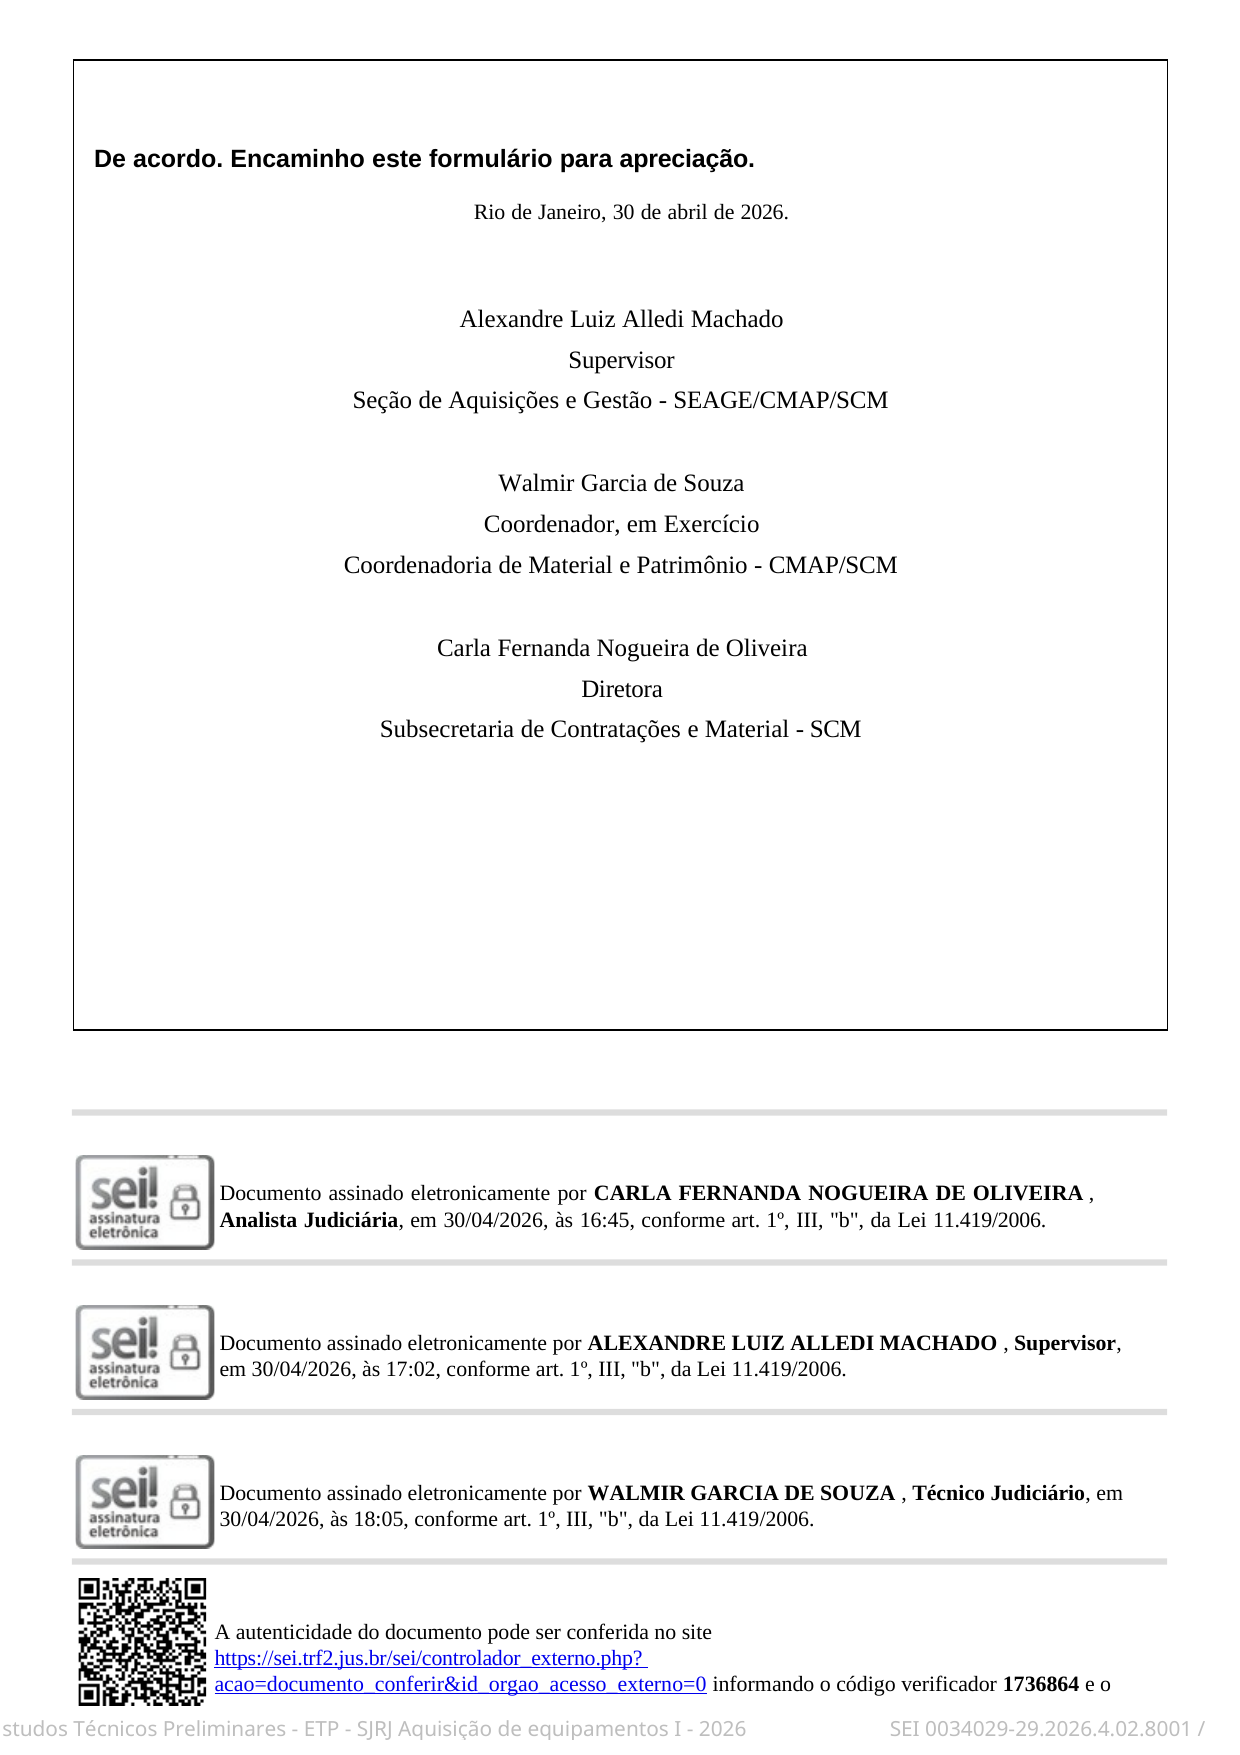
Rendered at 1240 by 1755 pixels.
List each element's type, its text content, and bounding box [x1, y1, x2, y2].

text Documento assinado eletronicamente por WALMIR GARCIA DE SOUZA , Técnico Judiciário, em 30/04/2026, às 18:05, conforme art. 1º, III, "b", da Lei 11.419/2006. [219, 1480, 1181, 1531]
table_header De acordo. Encaminho este formulário para apreciação. Rio de Janeiro, 30 de abril de 2026. Alexandre Luiz Alledi Machado Supervisor Seção de Aquisições e Gestão - SEAGE/CMAP/SCM Walmir Garcia de Souza Coordenador, em Exercício Coordenadoria de Material e Patrimônio - CMAP/SCM Carla Fernanda Nogueira de Oliveira Diretora Subsecretaria de Contratações e Material - SCM [74, 61, 1167, 1029]
text Documento assinado eletronicamente por CARLA FERNANDA NOGUEIRA DE OLIVEIRA , [219, 1180, 1181, 1205]
text Analista Judiciária, em 30/04/2026, às 16:45, conforme art. 1º, III, "b", da Lei 11.419/2006. [219, 1207, 1181, 1232]
text Documento assinado eletronicamente por ALEXANDRE LUIZ ALLEDI MACHADO , Supervisor, em 30/04/2026, às 17:02, conforme art. 1º, III, "b", da Lei 11.419/2006. [219, 1330, 1134, 1381]
text A autenticidade do documento pode ser conferida no site https://sei.trf2.jus.br/sei/controlador_externo.php? acao=documento_conferir&id_orgao_acesso_externo=0 informando o código verificador 1736864 e o [214, 1619, 1134, 1696]
